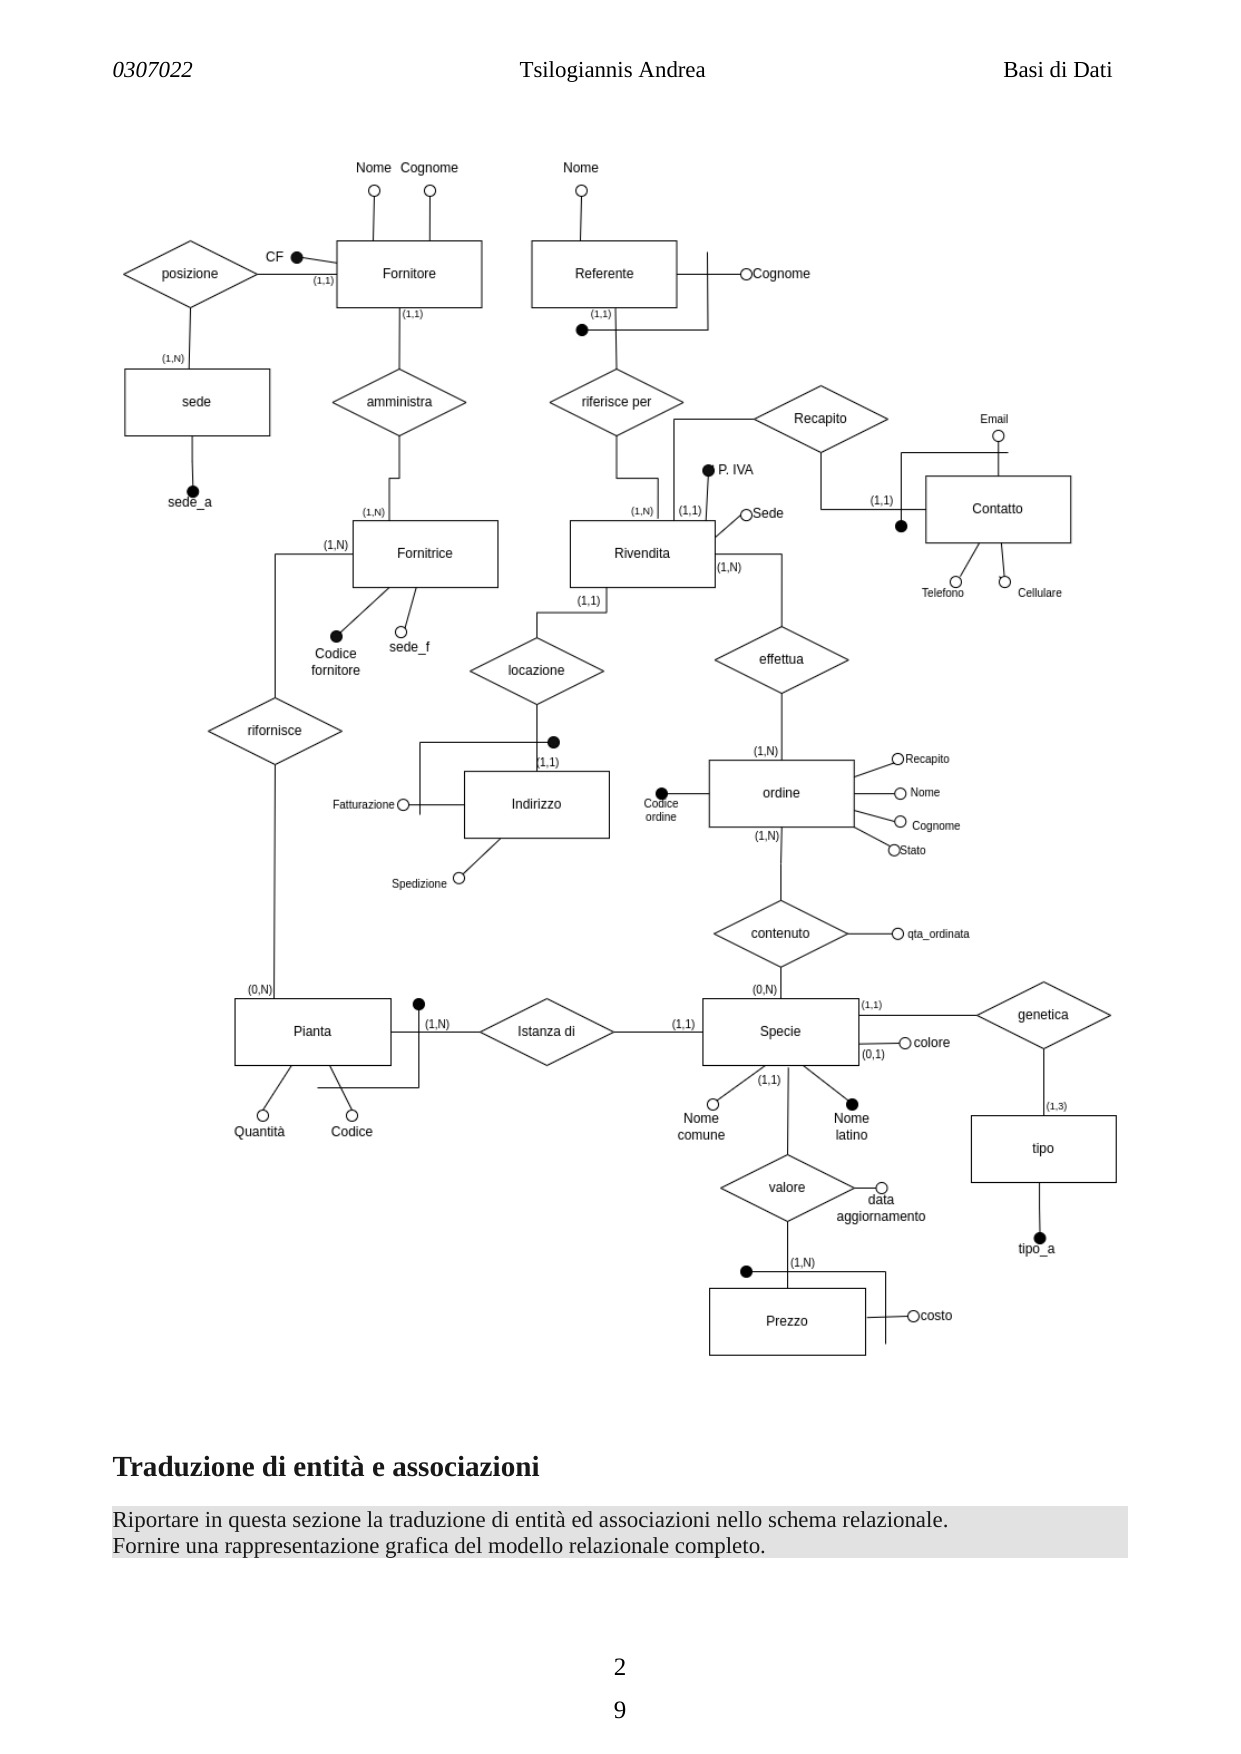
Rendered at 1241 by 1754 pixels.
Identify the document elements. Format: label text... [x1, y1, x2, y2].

text Fornire una rappresentazione grafica del modello relazionale completo. [112, 1532, 1128, 1558]
text Riportare in questa sezione la traduzione di entità ed associazioni nello schema relazionale. [112, 1506, 1128, 1532]
subtitle Traduzione di entità e associazioni [112, 1449, 1128, 1483]
picture [112, 150, 1128, 1367]
